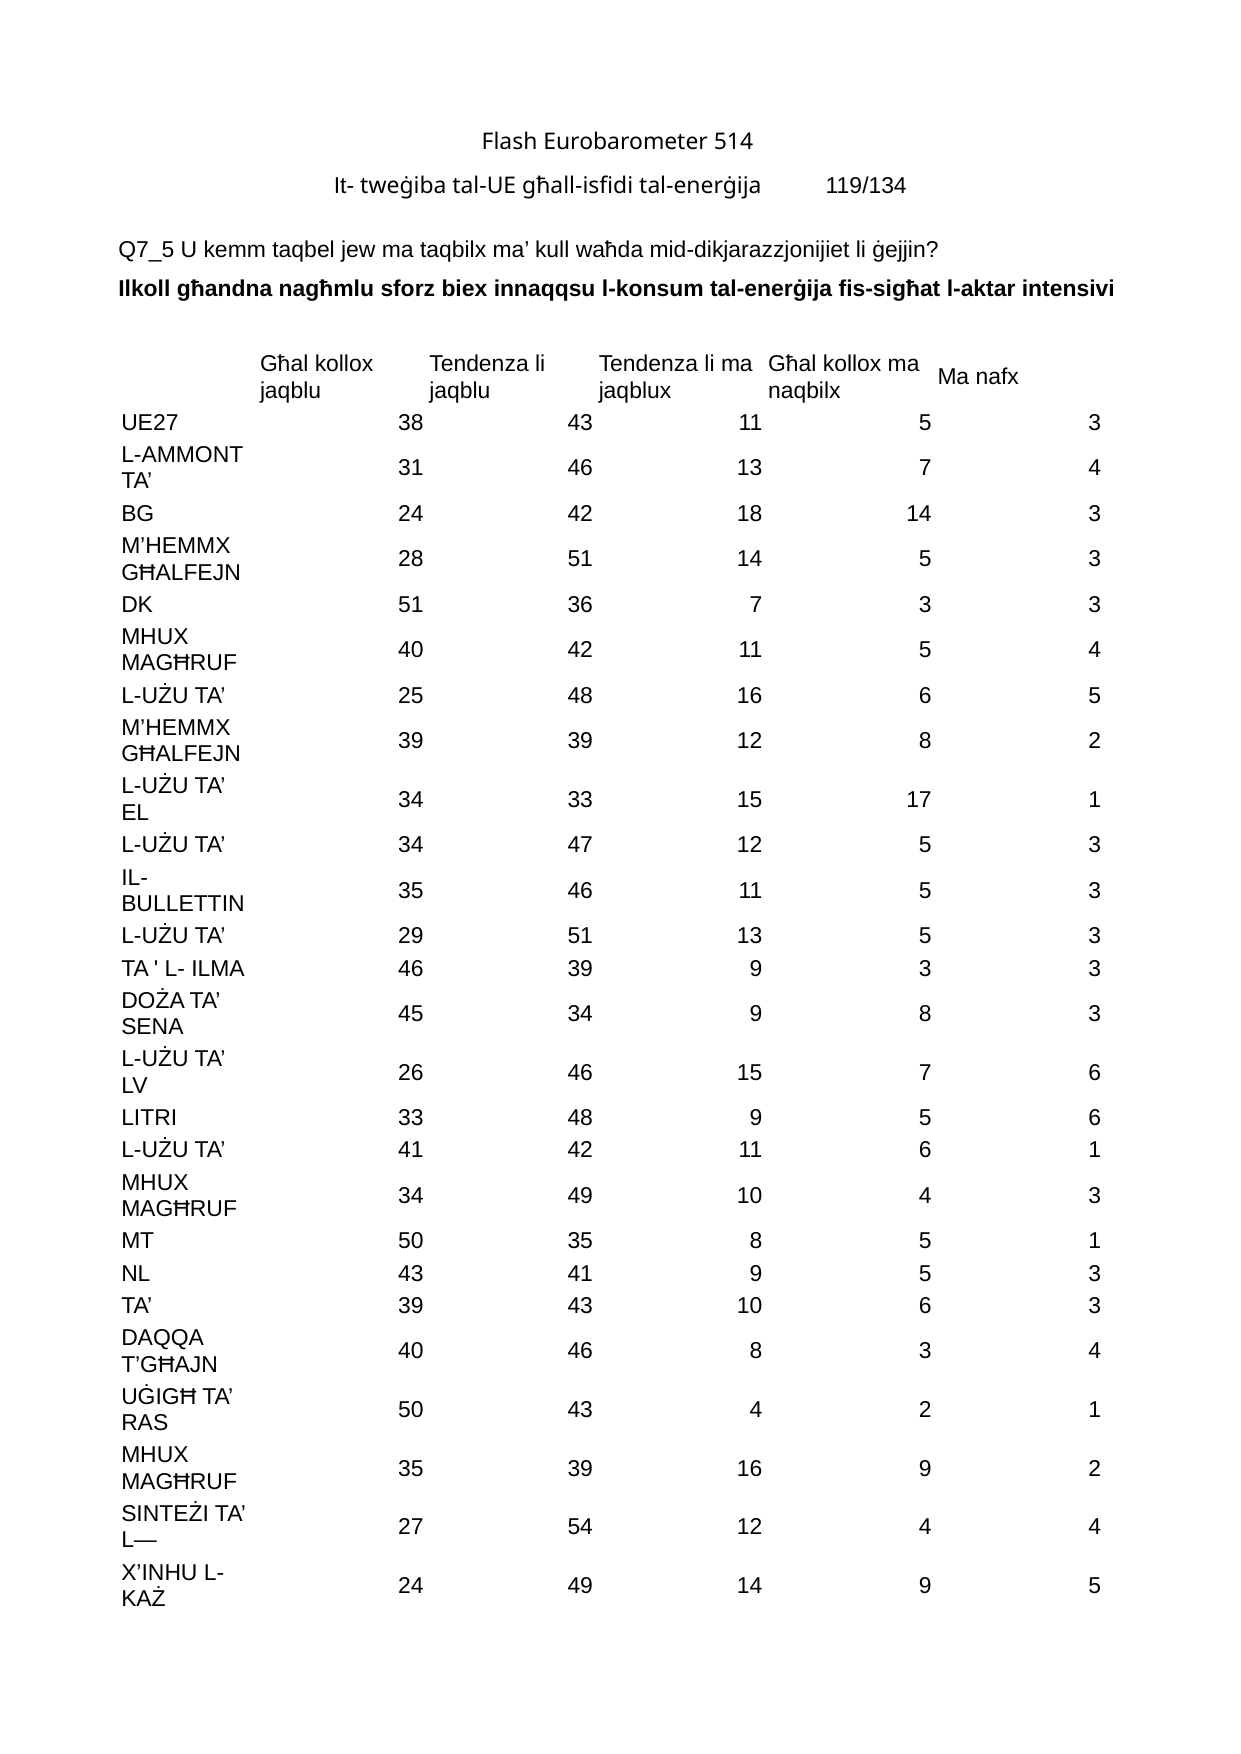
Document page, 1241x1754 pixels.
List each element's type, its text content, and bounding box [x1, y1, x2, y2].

table_cell 2 [765, 1380, 934, 1438]
table_cell 39 [257, 711, 426, 769]
table_cell 43 [426, 1380, 596, 1438]
table_cell 2 [934, 711, 1104, 769]
table_cell 10 [596, 1289, 765, 1321]
table_cell 12 [596, 828, 765, 861]
table_cell 5 [765, 406, 934, 438]
table_cell 24 [257, 497, 426, 529]
table_cell 3 [765, 1321, 934, 1380]
table_cell 46 [257, 951, 426, 984]
table_cell 42 [426, 497, 596, 529]
table_cell 11 [596, 861, 765, 919]
table_cell L-UŻU TA’ [118, 1133, 257, 1166]
table_cell 49 [426, 1556, 596, 1614]
table_cell 47 [426, 828, 596, 861]
table_cell 14 [596, 529, 765, 588]
table_cell 5 [765, 529, 934, 588]
table_cell MHUX MAGĦRUF [118, 1439, 257, 1497]
table_cell M’HEMMX GĦALFEJN [118, 529, 257, 588]
table_cell 39 [426, 1439, 596, 1497]
table_cell 6 [934, 1101, 1104, 1133]
table_cell L-UŻU TA’ LV [118, 1043, 257, 1101]
table_cell 42 [426, 620, 596, 679]
table_cell 17 [765, 770, 934, 828]
table_cell 35 [257, 1439, 426, 1497]
table_cell 3 [934, 497, 1104, 529]
table_cell 16 [596, 679, 765, 711]
table_cell 41 [426, 1257, 596, 1289]
table_cell MHUX MAGĦRUF [118, 1166, 257, 1224]
table_cell 15 [596, 1043, 765, 1101]
table_cell 9 [765, 1556, 934, 1614]
table_cell X’INHU L-KAŻ [118, 1556, 257, 1614]
table_cell 18 [596, 497, 765, 529]
table_cell LITRI [118, 1101, 257, 1133]
table_cell 51 [257, 588, 426, 620]
table_cell DOŻA TA’ SENA [118, 984, 257, 1042]
table_cell 1 [934, 770, 1104, 828]
table_cell SINTEŻI TA’ L— [118, 1497, 257, 1556]
table_cell 33 [426, 770, 596, 828]
table_cell 51 [426, 529, 596, 588]
table_cell 3 [934, 861, 1104, 919]
table_cell MHUX MAGĦRUF [118, 620, 257, 679]
table_cell 3 [934, 1289, 1104, 1321]
table_cell 48 [426, 679, 596, 711]
table_cell 38 [257, 406, 426, 438]
table_cell 11 [596, 1133, 765, 1166]
table_cell 3 [934, 828, 1104, 861]
table_cell 11 [596, 620, 765, 679]
table_cell 3 [934, 529, 1104, 588]
table_cell 43 [257, 1257, 426, 1289]
table_cell 16 [596, 1439, 765, 1497]
table_cell 3 [934, 406, 1104, 438]
table_cell 10 [596, 1166, 765, 1224]
table_cell 6 [765, 1133, 934, 1166]
table_cell 13 [596, 919, 765, 951]
table_cell 34 [257, 1166, 426, 1224]
table_cell 3 [765, 588, 934, 620]
table_header Ma nafx [934, 347, 1104, 406]
table_cell 1 [934, 1380, 1104, 1438]
table_cell 5 [934, 1556, 1104, 1614]
table_cell IL-BULLETTIN [118, 861, 257, 919]
table_cell L-UŻU TA’ EL [118, 770, 257, 828]
table_cell L-UŻU TA’ [118, 679, 257, 711]
table_cell 50 [257, 1380, 426, 1438]
table_cell 1 [934, 1224, 1104, 1257]
table_cell 46 [426, 438, 596, 497]
table_cell 5 [765, 828, 934, 861]
table_cell UE27 [118, 406, 257, 438]
table_cell 3 [934, 1166, 1104, 1224]
table_cell 24 [257, 1556, 426, 1614]
table_header Tendenza li ma jaqblux [596, 347, 765, 406]
table_cell 35 [257, 861, 426, 919]
table_cell 31 [257, 438, 426, 497]
table_cell 49 [426, 1166, 596, 1224]
table_cell 27 [257, 1497, 426, 1556]
table_cell 3 [934, 984, 1104, 1042]
table_cell 42 [426, 1133, 596, 1166]
table_cell 11 [596, 406, 765, 438]
table_cell 51 [426, 919, 596, 951]
table_cell 41 [257, 1133, 426, 1166]
table_cell 5 [765, 1224, 934, 1257]
table_cell 46 [426, 1321, 596, 1380]
table_cell 7 [765, 438, 934, 497]
table_cell BG [118, 497, 257, 529]
table_cell 8 [596, 1224, 765, 1257]
table_cell 40 [257, 620, 426, 679]
table_cell 7 [765, 1043, 934, 1101]
table_cell 3 [934, 1257, 1104, 1289]
table_cell 6 [934, 1043, 1104, 1101]
table_cell TA’ [118, 1289, 257, 1321]
table_cell 4 [934, 438, 1104, 497]
table_cell 14 [765, 497, 934, 529]
table_cell 5 [765, 1101, 934, 1133]
table_cell 29 [257, 919, 426, 951]
table_cell 4 [765, 1166, 934, 1224]
table_cell 5 [765, 1257, 934, 1289]
table_cell TA ' L- ILMA [118, 951, 257, 984]
table_cell 9 [596, 984, 765, 1042]
table_cell 54 [426, 1497, 596, 1556]
table_cell 5 [765, 861, 934, 919]
table_cell L-UŻU TA’ [118, 828, 257, 861]
table_cell MT [118, 1224, 257, 1257]
table_cell 7 [596, 588, 765, 620]
table_cell 26 [257, 1043, 426, 1101]
table_cell M’HEMMX GĦALFEJN [118, 711, 257, 769]
table_cell 34 [257, 770, 426, 828]
table_header Għal kollox jaqblu [257, 347, 426, 406]
text Q7_5 U kemm taqbel jew ma taqbilx ma’ kull waħda mid-dikjarazzjonijiet li ġejjin? [118, 236, 1122, 262]
table_cell 3 [934, 951, 1104, 984]
table_cell 39 [426, 711, 596, 769]
table_cell 39 [257, 1289, 426, 1321]
table_cell 43 [426, 1289, 596, 1321]
table_cell 12 [596, 1497, 765, 1556]
table_cell 8 [765, 711, 934, 769]
table_cell 9 [765, 1439, 934, 1497]
table_cell DAQQA T’GĦAJN [118, 1321, 257, 1380]
table_cell NL [118, 1257, 257, 1289]
table_cell 2 [934, 1439, 1104, 1497]
table_cell 33 [257, 1101, 426, 1133]
table_cell 36 [426, 588, 596, 620]
table_cell 9 [596, 1257, 765, 1289]
table_cell 6 [765, 1289, 934, 1321]
table_cell 5 [765, 919, 934, 951]
table_cell 4 [596, 1380, 765, 1438]
text Ilkoll għandna nagħmlu sforz biex innaqqsu l-konsum tal-enerġija fis-sigħat l-aktar intensivi [118, 275, 1122, 302]
table_cell 40 [257, 1321, 426, 1380]
table_cell UĠIGĦ TA’ RAS [118, 1380, 257, 1438]
table_cell 9 [596, 1101, 765, 1133]
table_header Tendenza li jaqblu [426, 347, 596, 406]
table_cell 25 [257, 679, 426, 711]
table_cell 3 [934, 588, 1104, 620]
table_cell 34 [257, 828, 426, 861]
table_cell 13 [596, 438, 765, 497]
table_cell 43 [426, 406, 596, 438]
table_cell 4 [934, 620, 1104, 679]
table_cell 3 [934, 919, 1104, 951]
table_cell 8 [596, 1321, 765, 1380]
table_cell 28 [257, 529, 426, 588]
table_cell DK [118, 588, 257, 620]
table_cell 39 [426, 951, 596, 984]
table_cell L-UŻU TA’ [118, 919, 257, 951]
table_cell 14 [596, 1556, 765, 1614]
table_cell 12 [596, 711, 765, 769]
table_cell 4 [934, 1497, 1104, 1556]
table_cell 50 [257, 1224, 426, 1257]
table_cell 4 [765, 1497, 934, 1556]
table_cell 4 [934, 1321, 1104, 1380]
table_header [118, 347, 257, 406]
table_cell 5 [934, 679, 1104, 711]
table_cell 8 [765, 984, 934, 1042]
table_cell 15 [596, 770, 765, 828]
table_cell 34 [426, 984, 596, 1042]
table_cell L-AMMONT TA’ [118, 438, 257, 497]
table_cell 9 [596, 951, 765, 984]
table_cell 5 [765, 620, 934, 679]
table_cell 1 [934, 1133, 1104, 1166]
table_header Għal kollox ma naqbilx [765, 347, 934, 406]
table_cell 48 [426, 1101, 596, 1133]
table_cell 3 [765, 951, 934, 984]
table_cell 45 [257, 984, 426, 1042]
table_cell 46 [426, 861, 596, 919]
table_cell 6 [765, 679, 934, 711]
table_cell 35 [426, 1224, 596, 1257]
table_cell 46 [426, 1043, 596, 1101]
